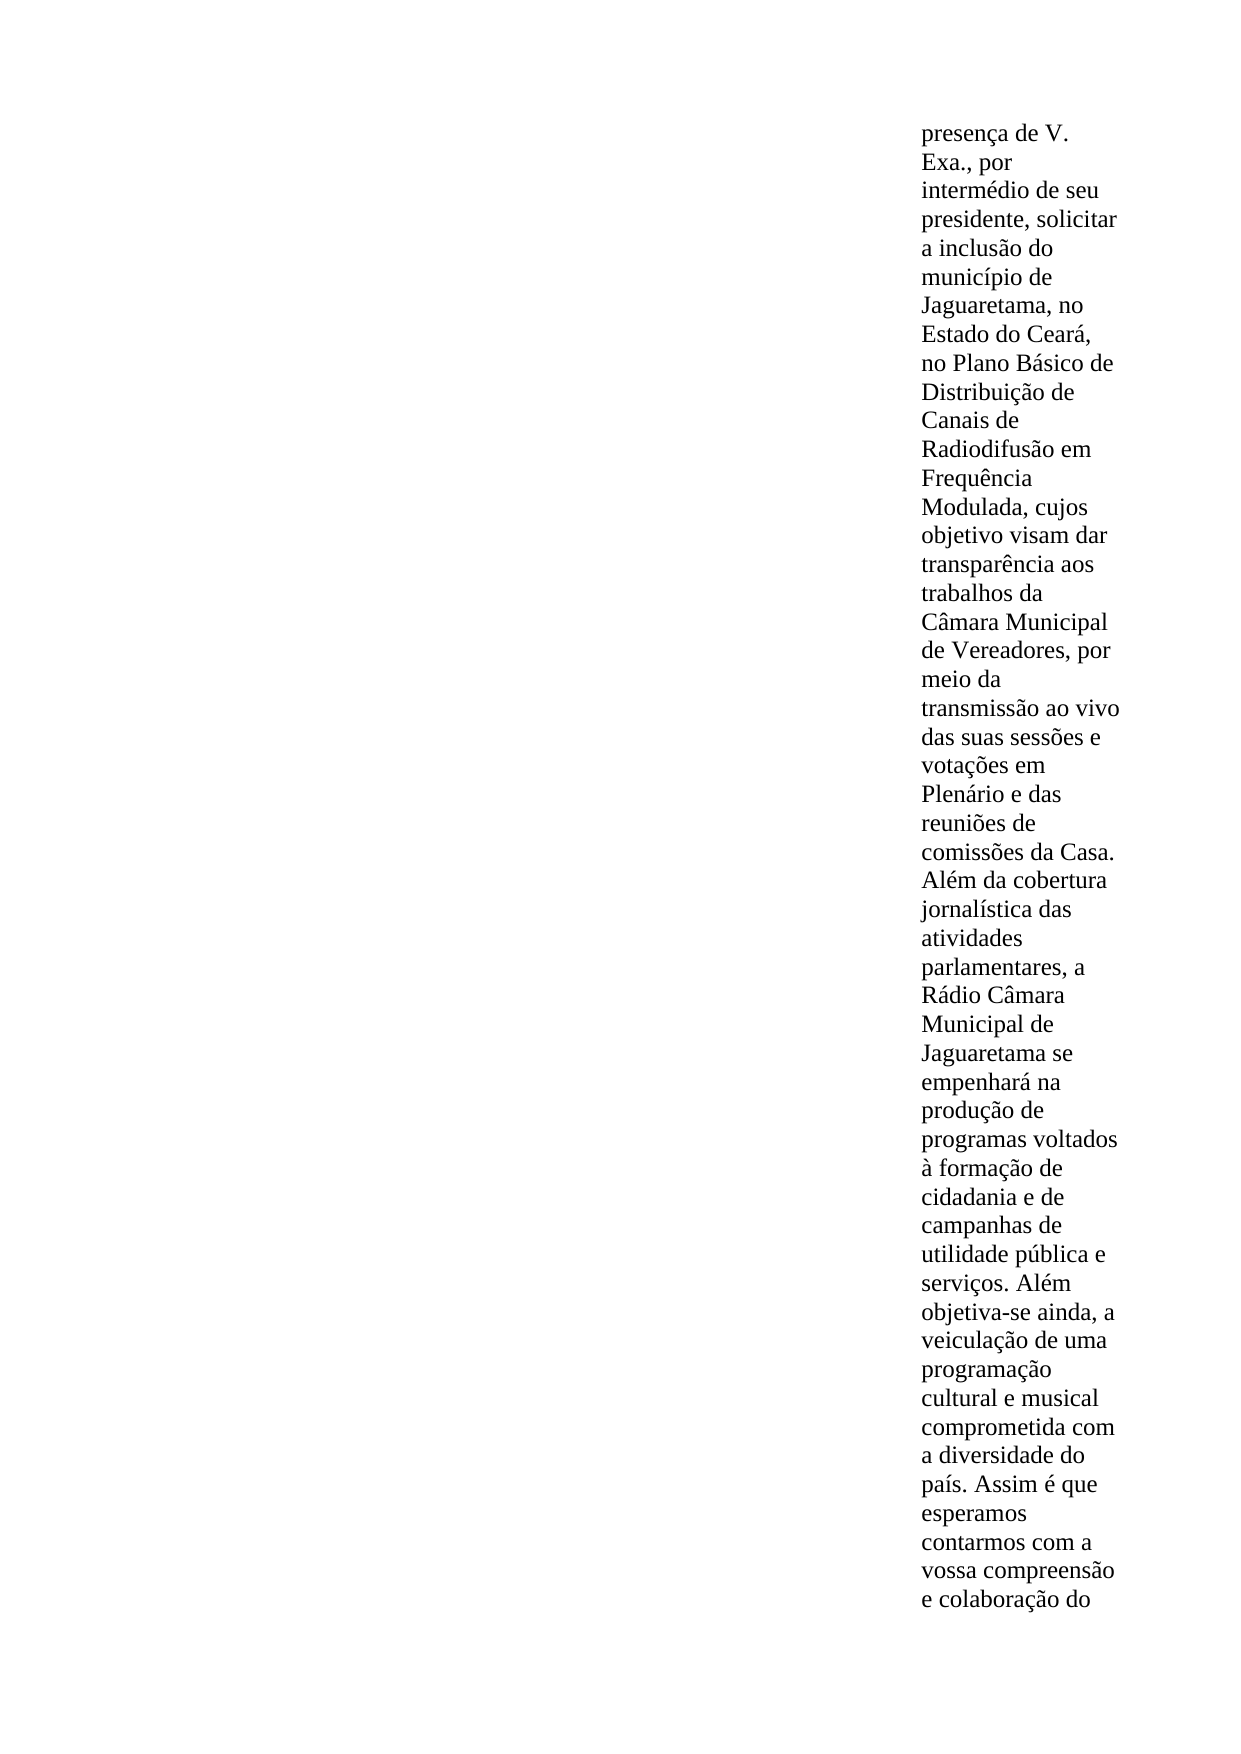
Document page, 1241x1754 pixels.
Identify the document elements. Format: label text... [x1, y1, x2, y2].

table_cell [118, 118, 319, 1613]
table_cell [319, 118, 519, 1613]
table_cell [720, 118, 921, 1613]
table_cell [520, 118, 720, 1613]
table_cell presença de V. Exa., por intermédio de seu presidente, solicitar a inclusão do município de Jaguaretama, no Estado do Ceará, no Plano Básico de Distribuição de Canais de Radiodifusão em Frequência Modulada, cujos objetivo visam dar transparência aos trabalhos da Câmara Municipal de Vereadores, por meio da transmissão ao vivo das suas sessões e votações em Plenário e das reuniões de comissões da Casa. Além da cobertura jornalística das atividades parlamentares, a Rádio Câmara Municipal de Jaguaretama se empenhará na produção de programas voltados à formação de cidadania e de campanhas de utilidade pública e serviços. Além objetiva-se ainda, a veiculação de uma programação cultural e musical comprometida com a diversidade do país. Assim é que esperamos contarmos com a vossa compreensão e colaboração do [921, 118, 1122, 1613]
